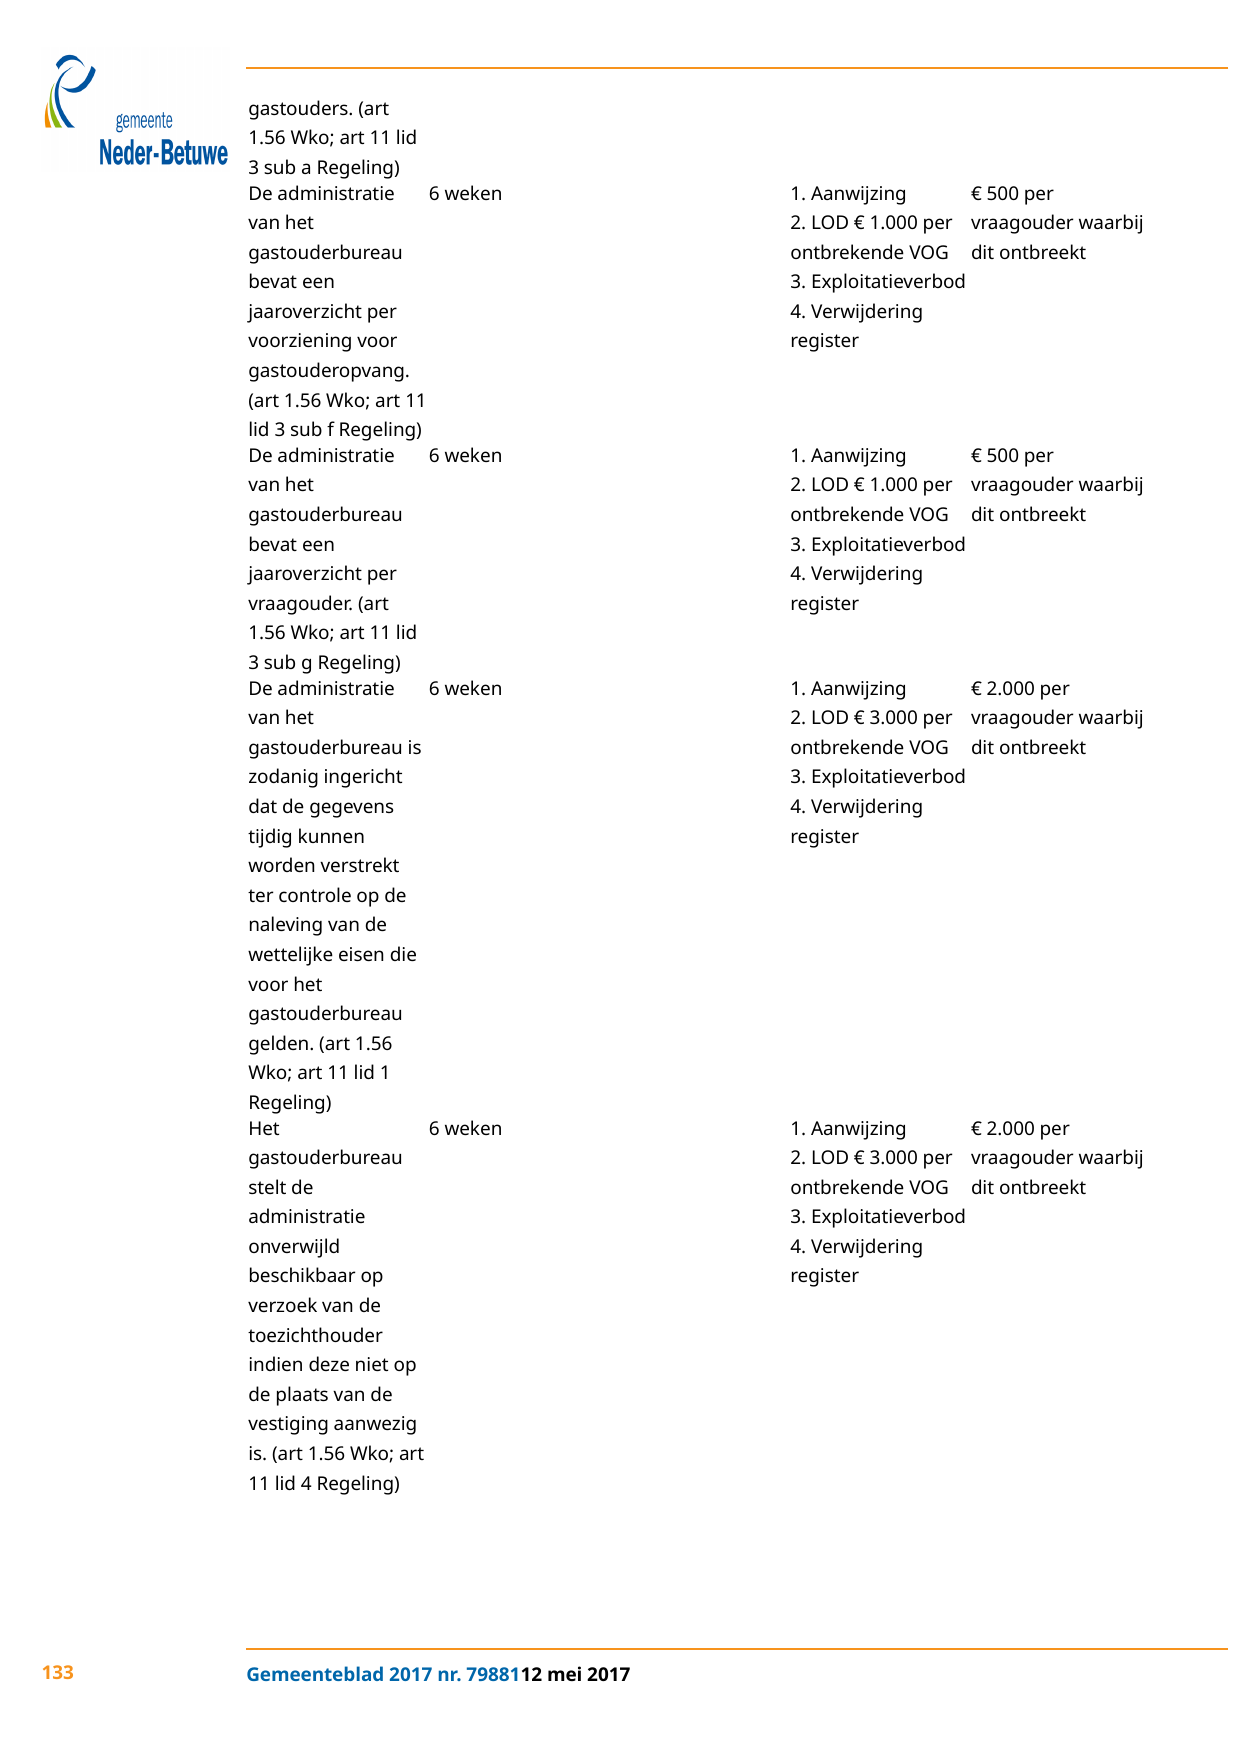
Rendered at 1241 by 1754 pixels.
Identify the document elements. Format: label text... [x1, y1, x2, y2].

table_cell De administratie van het gastouderbureau bevat een jaaroverzicht per voorziening voor gastouderopvang. (art 1.56 Wko; art 11 lid 3 sub f Regeling) [248, 180, 429, 442]
table_cell [609, 675, 790, 1115]
picture [41, 47, 231, 172]
table_cell 1. Aanwijzing 2. LOD € 1.000 per ontbrekende VOG 3. Exploitatieverbod 4. Verwijdering register [790, 180, 971, 442]
table_cell [609, 180, 790, 442]
table_cell 1. Aanwijzing 2. LOD € 3.000 per ontbrekende VOG 3. Exploitatieverbod 4. Verwijdering register [790, 1115, 971, 1496]
table_cell € 500 per vraagouder waarbij dit ontbreekt [971, 442, 1152, 675]
table_cell [790, 95, 971, 180]
table_cell 6 weken [429, 442, 609, 675]
table_cell € 500 per vraagouder waarbij dit ontbreekt [971, 180, 1152, 442]
table_cell De administratie van het gastouderbureau is zodanig ingericht dat de gegevens tijdig kunnen worden verstrekt ter controle op de naleving van de wettelijke eisen die voor het gastouderbureau gelden. (art 1.56 Wko; art 11 lid 1 Regeling) [248, 675, 429, 1115]
table_cell [429, 95, 609, 180]
table_cell 6 weken [429, 180, 609, 442]
table_cell 1. Aanwijzing 2. LOD € 3.000 per ontbrekende VOG 3. Exploitatieverbod 4. Verwijdering register [790, 675, 971, 1115]
table_cell gastouders. (art 1.56 Wko; art 11 lid 3 sub a Regeling) [248, 95, 429, 180]
table_cell [609, 95, 790, 180]
table_cell 6 weken [429, 1115, 609, 1496]
table_cell € 2.000 per vraagouder waarbij dit ontbreekt [971, 1115, 1152, 1496]
table_cell [971, 95, 1152, 180]
table_cell De administratie van het gastouderbureau bevat een jaaroverzicht per vraagouder. (art 1.56 Wko; art 11 lid 3 sub g Regeling) [248, 442, 429, 675]
table_cell € 2.000 per vraagouder waarbij dit ontbreekt [971, 675, 1152, 1115]
table_cell [609, 1115, 790, 1496]
table_cell 1. Aanwijzing 2. LOD € 1.000 per ontbrekende VOG 3. Exploitatieverbod 4. Verwijdering register [790, 442, 971, 675]
table_cell 6 weken [429, 675, 609, 1115]
table_cell [609, 442, 790, 675]
table_cell Het gastouderbureau stelt de administratie onverwijld beschikbaar op verzoek van de toezichthouder indien deze niet op de plaats van de vestiging aanwezig is. (art 1.56 Wko; art 11 lid 4 Regeling) [248, 1115, 429, 1496]
